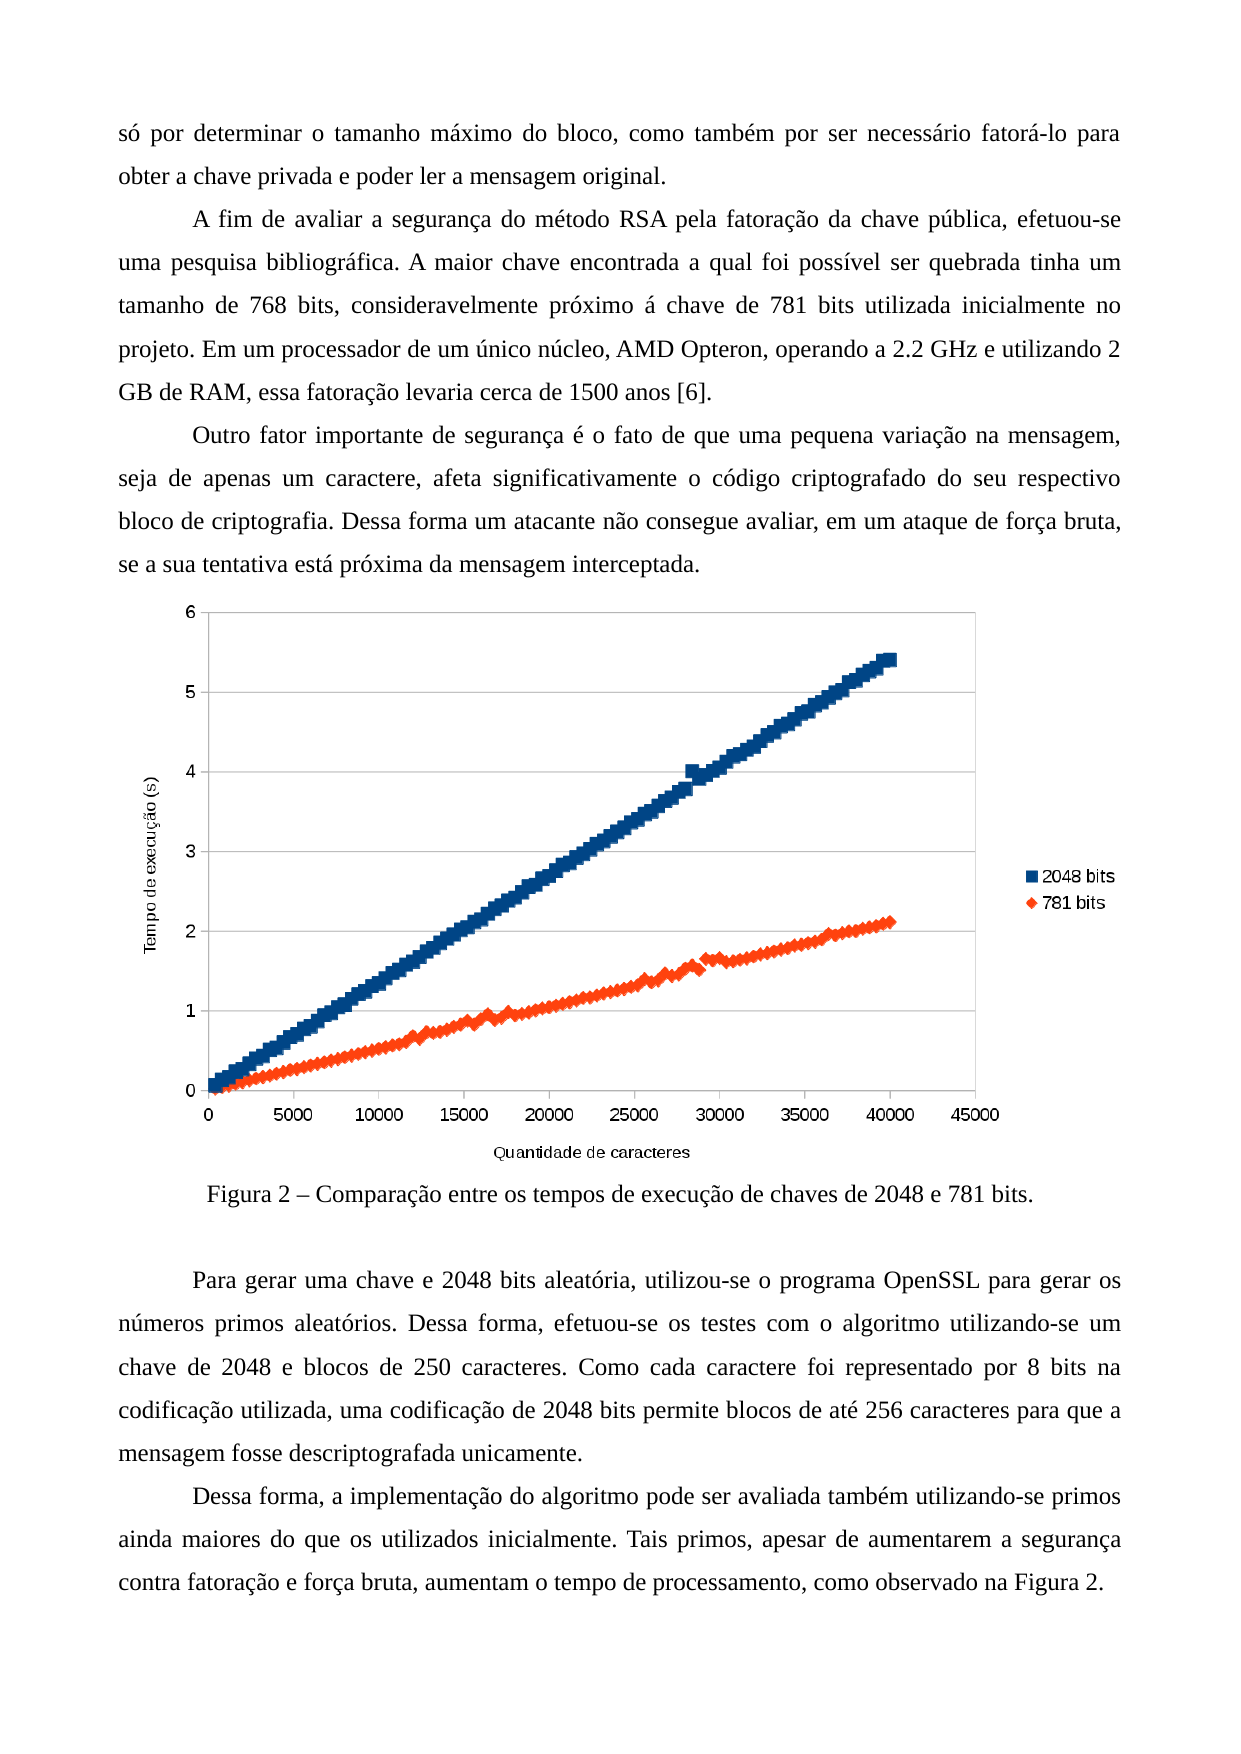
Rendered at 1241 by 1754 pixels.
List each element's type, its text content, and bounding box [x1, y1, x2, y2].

text só por determinar o tamanho máximo do bloco, como também por ser necessário fatorá-lo para obter a chave privada e poder ler a mensagem original. [118, 118, 1122, 190]
text Figura 2 – Comparação entre os tempos de execução de chaves de 2048 e 781 bits. [118, 1179, 1122, 1208]
text Outro fator importante de segurança é o fato de que uma pequena variação na mensagem, seja de apenas um caractere, afeta significativamente o código criptografado do seu respectivo bloco de criptografia. Dessa forma um atacante não consegue avaliar, em um ataque de força bruta, se a sua tentativa está próxima da mensagem interceptada. [118, 420, 1122, 578]
text Dessa forma, a implementação do algoritmo pode ser avaliada também utilizando-se primos ainda maiores do que os utilizados inicialmente. Tais primos, apesar de aumentarem a segurança contra fatoração e força bruta, aumentam o tempo de processamento, como observado na Figura 2. [118, 1481, 1122, 1596]
text A fim de avaliar a segurança do método RSA pela fatoração da chave pública, efetuou-se uma pesquisa bibliográfica. A maior chave encontrada a qual foi possível ser quebrada tinha um tamanho de 768 bits, consideravelmente próximo á chave de 781 bits utilizada inicialmente no projeto. Em um processador de um único núcleo, AMD Opteron, operando a 2.2 GHz e utilizando 2 GB de RAM, essa fatoração levaria cerca de 1500 anos [6]. [118, 204, 1122, 406]
picture [118, 592, 1123, 1165]
text Para gerar uma chave e 2048 bits aleatória, utilizou-se o programa OpenSSL para gerar os números primos aleatórios. Dessa forma, efetuou-se os testes com o algoritmo utilizando-se um chave de 2048 e blocos de 250 caracteres. Como cada caractere foi representado por 8 bits na codificação utilizada, uma codificação de 2048 bits permite blocos de até 256 caracteres para que a mensagem fosse descriptografada unicamente. [118, 1265, 1122, 1467]
